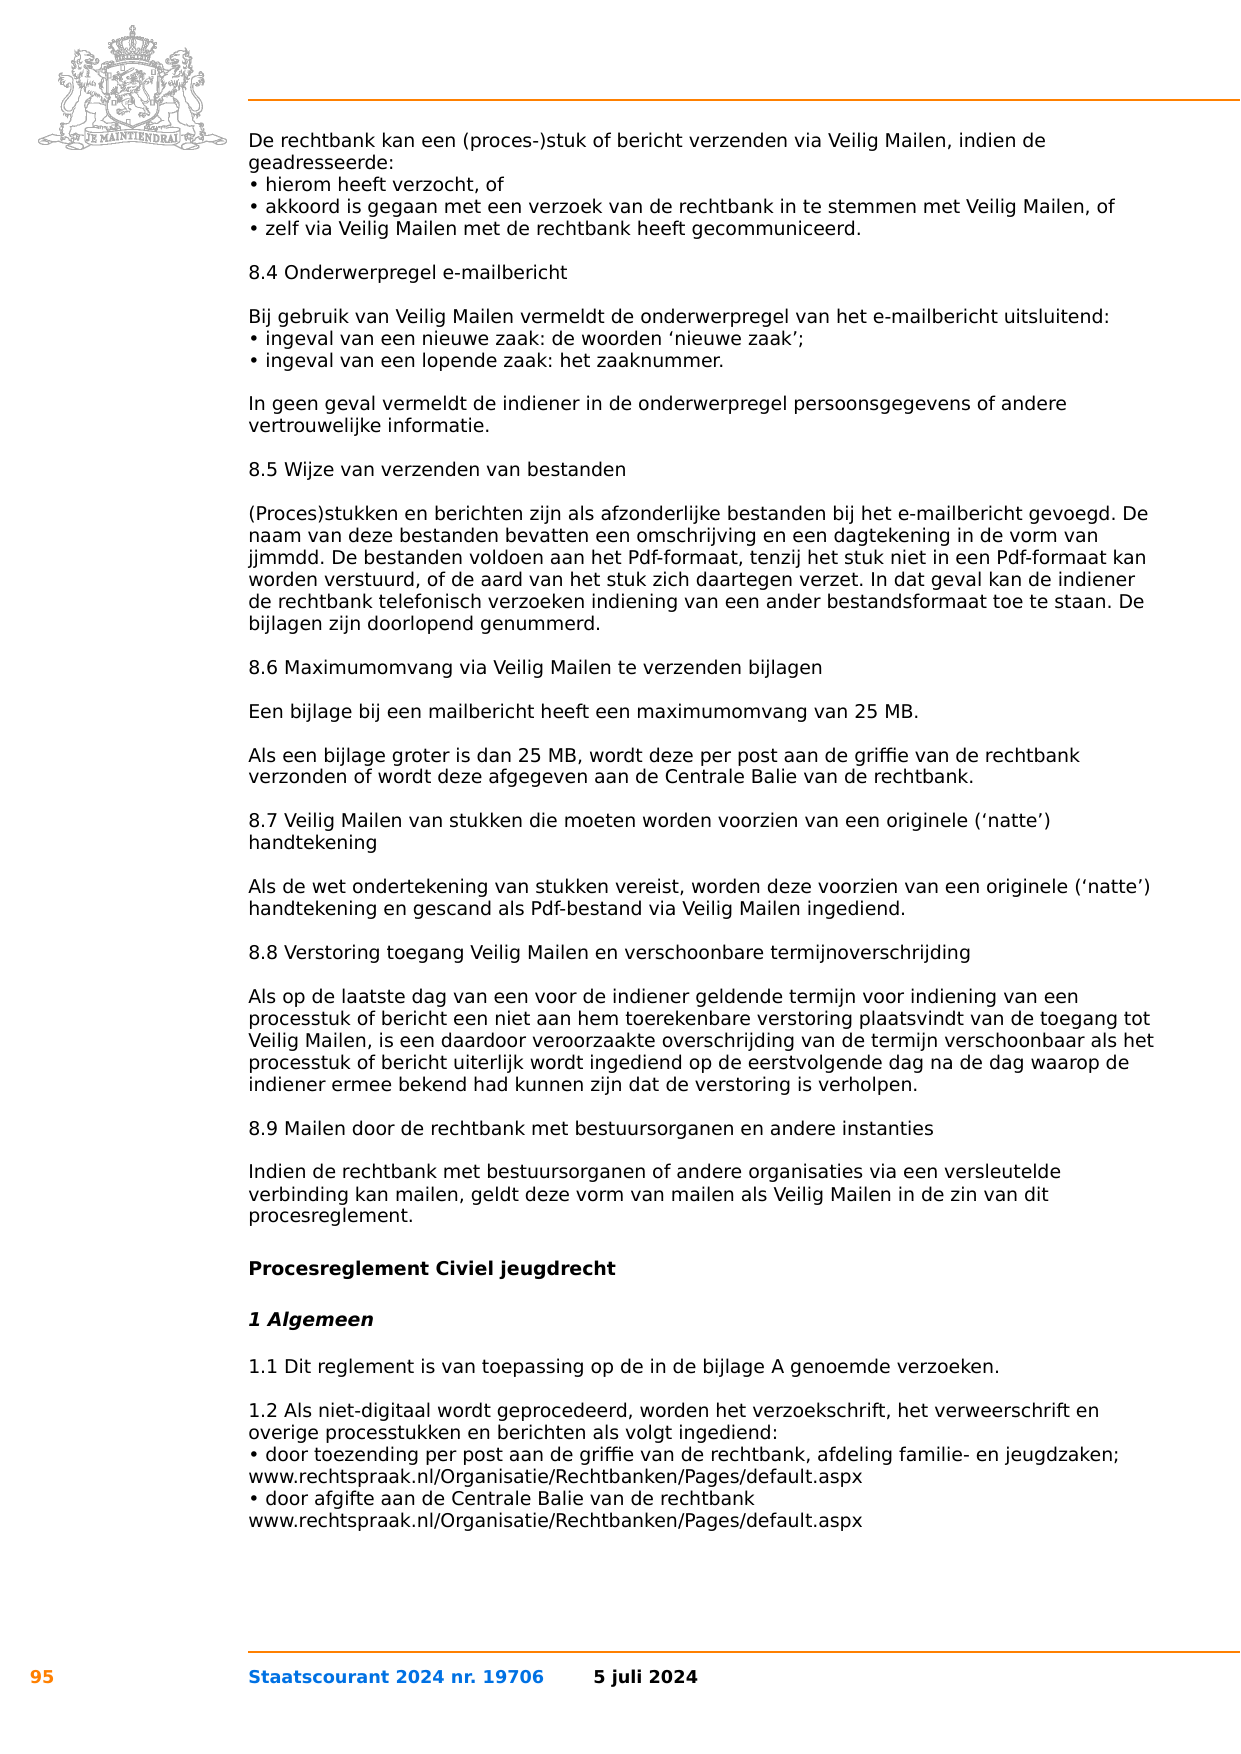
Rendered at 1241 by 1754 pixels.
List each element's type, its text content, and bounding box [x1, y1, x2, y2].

text De rechtbank kan een (proces-)stuk of bericht verzenden via Veilig Mailen, indien de geadresseerde: [248, 130, 1163, 174]
text Als een bijlage groter is dan 25 MB, wordt deze per post aan de griffie van de rechtbank verzonden of wordt deze afgegeven aan de Centrale Balie van de rechtbank. [248, 744, 1163, 788]
text Indien de rechtbank met bestuursorganen of andere organisaties via een versleutelde verbinding kan mailen, geldt deze vorm van mailen als Veilig Mailen in de zin van dit procesreglement. [248, 1161, 1163, 1227]
text 8.7 Veilig Mailen van stukken die moeten worden voorzien van een originele (‘natte’) handtekening [248, 810, 1163, 854]
text 8.8 Verstoring toegang Veilig Mailen en verschoonbare termijnoverschrijding [248, 942, 1163, 964]
text • zelf via Veilig Mailen met de rechtbank heeft gecommuniceerd. [248, 218, 1163, 240]
text 8.6 Maximumomvang via Veilig Mailen te verzenden bijlagen [248, 657, 1163, 679]
text Een bijlage bij een mailbericht heeft een maximumomvang van 25 MB. [248, 701, 1163, 723]
text 8.9 Mailen door de rechtbank met bestuursorganen en andere instanties [248, 1118, 1163, 1139]
text • ingeval van een lopende zaak: het zaaknummer. [248, 349, 1163, 371]
text • door afgifte aan de Centrale Balie van de rechtbank www.rechtspraak.nl/Organisatie/Rechtbanken/Pages/default.aspx [248, 1488, 1163, 1532]
text 1.2 Als niet-digitaal wordt geprocedeerd, worden het verzoekschrift, het verweerschrift en overige processtukken en berichten als volgt ingediend: [248, 1400, 1163, 1444]
subtitle 1 Algemeen [248, 1309, 1163, 1331]
text • akkoord is gegaan met een verzoek van de rechtbank in te stemmen met Veilig Mailen, of [248, 196, 1163, 218]
text Als op de laatste dag van een voor de indiener geldende termijn voor indiening van een processtuk of bericht een niet aan hem toerekenbare verstoring plaatsvindt van de toegang tot Veilig Mailen, is een daardoor veroorzaakte overschrijding van de termijn verschoonbaar als het processtuk of bericht uiterlijk wordt ingediend op de eerstvolgende dag na de dag waarop de indiener ermee bekend had kunnen zijn dat de verstoring is verholpen. [248, 986, 1163, 1096]
text In geen geval vermeldt de indiener in de onderwerpregel persoonsgegevens of andere vertrouwelijke informatie. [248, 393, 1163, 437]
text Als de wet ondertekening van stukken vereist, worden deze voorzien van een originele (‘natte’) handtekening en gescand als Pdf-bestand via Veilig Mailen ingediend. [248, 876, 1163, 920]
text • hierom heeft verzocht, of [248, 174, 1163, 196]
text 1.1 Dit reglement is van toepassing op de in de bijlage A genoemde verzoeken. [248, 1356, 1163, 1378]
text Bij gebruik van Veilig Mailen vermeldt de onderwerpregel van het e-mailbericht uitsluitend: [248, 306, 1163, 327]
picture [38, 25, 227, 150]
text • door toezending per post aan de griffie van de rechtbank, afdeling familie- en jeugdzaken; www.rechtspraak.nl/Organisatie/Rechtbanken/Pages/default.aspx [248, 1444, 1163, 1488]
text 8.5 Wijze van verzenden van bestanden [248, 459, 1163, 481]
text (Proces)stukken en berichten zijn als afzonderlijke bestanden bij het e-mailbericht gevoegd. De naam van deze bestanden bevatten een omschrijving en een dagtekening in de vorm van jjmmdd. De bestanden voldoen aan het Pdf-formaat, tenzij het stuk niet in een Pdf-formaat kan worden verstuurd, of de aard van het stuk zich daartegen verzet. In dat geval kan de indiener de rechtbank telefonisch verzoeken indiening van een ander bestandsformaat toe te staan. De bijlagen zijn doorlopend genummerd. [248, 503, 1163, 635]
text • ingeval van een nieuwe zaak: de woorden ‘nieuwe zaak’; [248, 327, 1163, 349]
subtitle Procesreglement Civiel jeugdrecht [248, 1257, 1163, 1279]
text 8.4 Onderwerpregel e-mailbericht [248, 262, 1163, 284]
